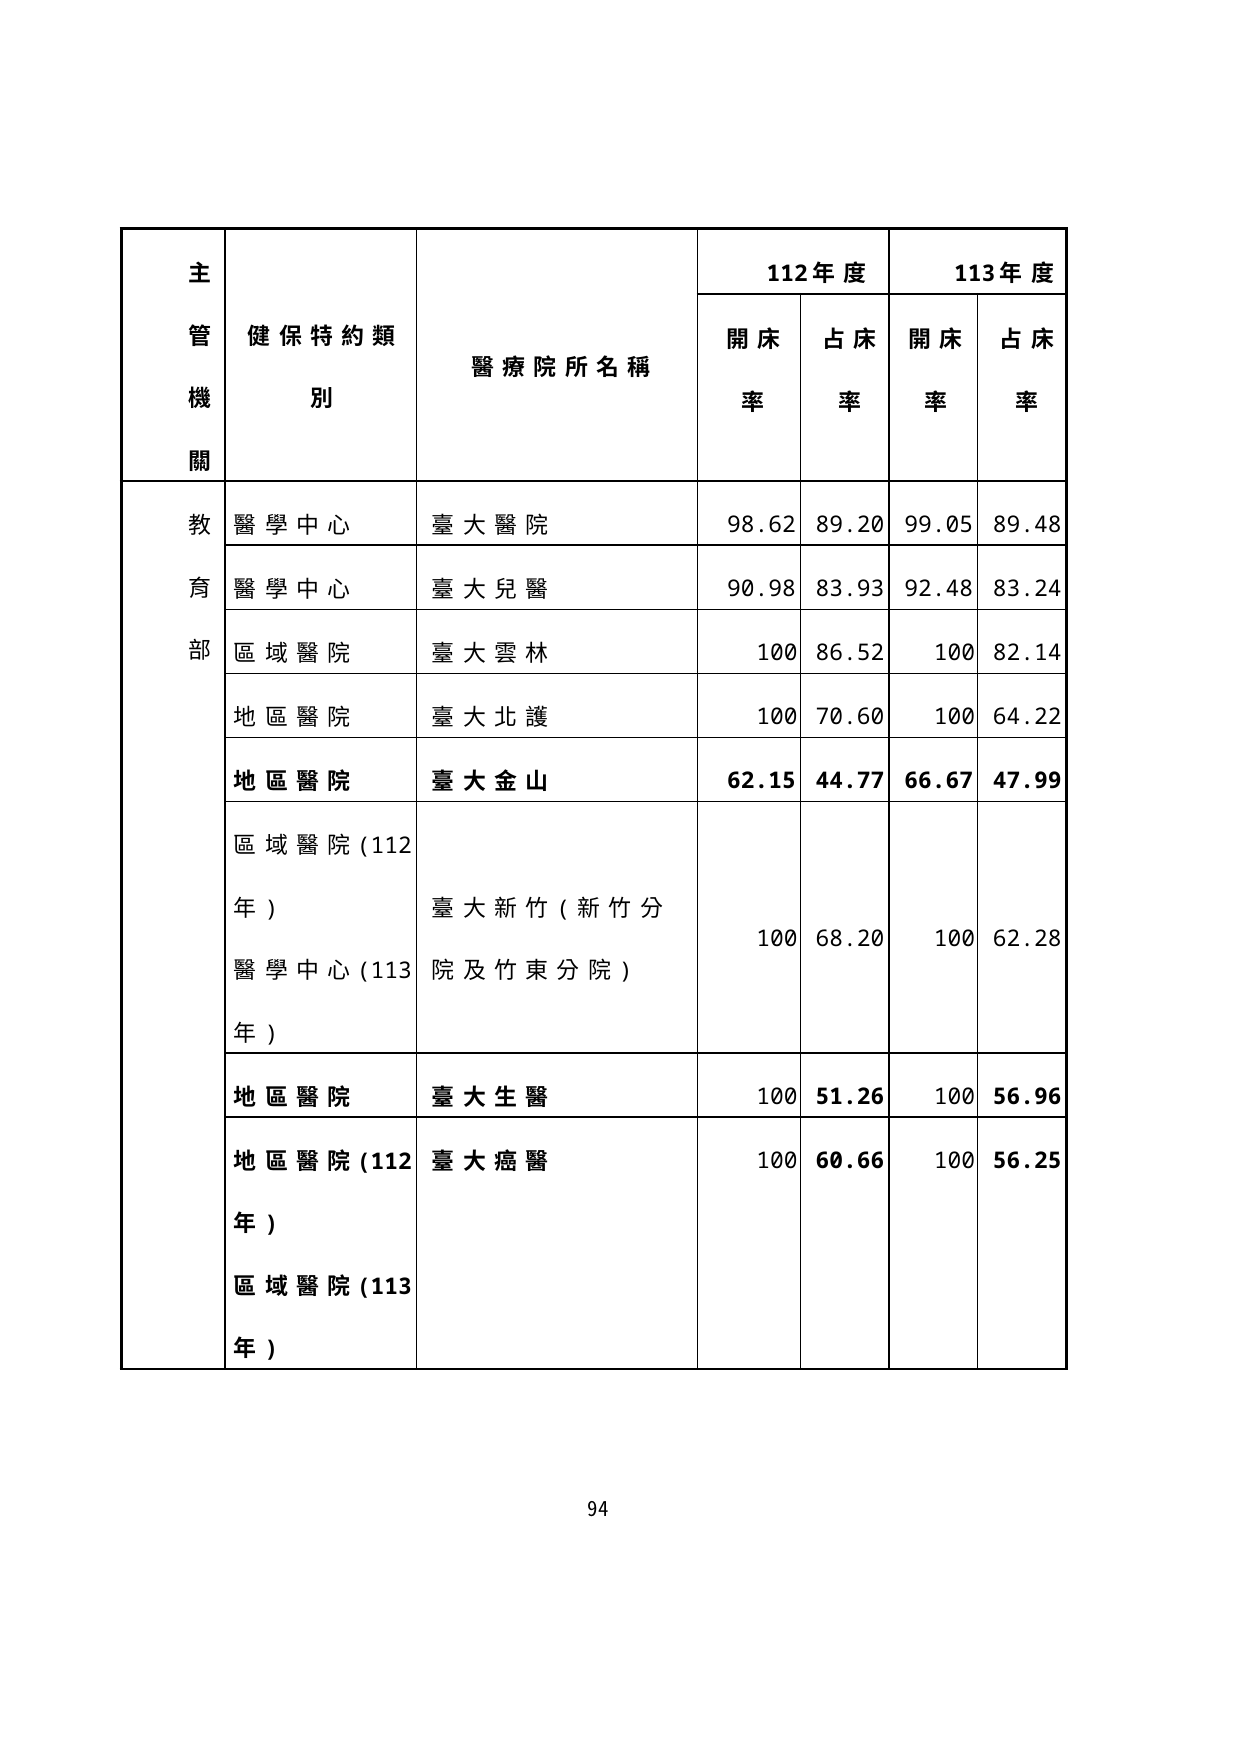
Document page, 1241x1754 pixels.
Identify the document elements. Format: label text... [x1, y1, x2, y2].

table_cell 56.96 [978, 1054, 1065, 1116]
table_cell 98.62 [698, 482, 800, 544]
table_cell 地區醫院 [226, 674, 416, 737]
table_cell 86.52 [801, 610, 888, 672]
table_cell 51.26 [801, 1054, 888, 1116]
table_cell 區域醫院(112年) 醫學中心(113年) [226, 802, 416, 1052]
table_cell 100 [890, 674, 977, 737]
table_cell 100 [890, 1054, 977, 1116]
table_cell 教育部 [123, 482, 224, 1368]
table_cell 臺大金山 [417, 738, 697, 801]
table_cell 醫學中心 [226, 482, 416, 544]
table_cell 82.14 [978, 610, 1065, 672]
table_cell 臺大雲林 [417, 610, 697, 672]
table_cell 66.67 [890, 738, 977, 801]
table_cell 開床率 [698, 295, 800, 480]
table_cell 臺大醫院 [417, 482, 697, 544]
table_cell 區域醫院 [226, 610, 416, 672]
table_cell 83.24 [978, 546, 1065, 608]
table_cell 92.48 [890, 546, 977, 608]
table_cell 64.22 [978, 674, 1065, 737]
table_cell 臺大新竹(新竹分院及竹東分院) [417, 802, 697, 1052]
table_header 健保特約類別 [226, 230, 416, 480]
table_cell 臺大癌醫 [417, 1118, 697, 1368]
table_cell 83.93 [801, 546, 888, 608]
table_cell 100 [890, 610, 977, 672]
table_header 醫療院所名稱 [417, 230, 697, 480]
table_cell 90.98 [698, 546, 800, 608]
table_cell 100 [890, 802, 977, 1052]
table_cell 臺大兒醫 [417, 546, 697, 608]
table_header 主管機關 [123, 230, 224, 480]
table_cell 占床率 [978, 295, 1065, 480]
table_cell 62.28 [978, 802, 1065, 1052]
table_cell 100 [890, 1118, 977, 1368]
table_cell 62.15 [698, 738, 800, 801]
table_cell 70.60 [801, 674, 888, 737]
table_cell 47.99 [978, 738, 1065, 801]
table_cell 地區醫院(112年) 區域醫院(113年) [226, 1118, 416, 1368]
table_cell 56.25 [978, 1118, 1065, 1368]
table_cell 89.20 [801, 482, 888, 544]
table_cell 89.48 [978, 482, 1065, 544]
table_cell 臺大北護 [417, 674, 697, 737]
table_cell 100 [698, 802, 800, 1052]
table_cell 60.66 [801, 1118, 888, 1368]
table_cell 開床率 [890, 295, 977, 480]
table_header 112年度 [698, 230, 888, 293]
table_header 113年度 [890, 230, 1065, 293]
table_cell 44.77 [801, 738, 888, 801]
table_cell 100 [698, 610, 800, 672]
table_cell 醫學中心 [226, 546, 416, 608]
table_cell 占床率 [801, 295, 888, 480]
table_cell 99.05 [890, 482, 977, 544]
table_cell 100 [698, 674, 800, 737]
table_cell 100 [698, 1054, 800, 1116]
table_cell 68.20 [801, 802, 888, 1052]
table_cell 100 [698, 1118, 800, 1368]
table_cell 地區醫院 [226, 738, 416, 801]
table_cell 地區醫院 [226, 1054, 416, 1116]
table_cell 臺大生醫 [417, 1054, 697, 1116]
